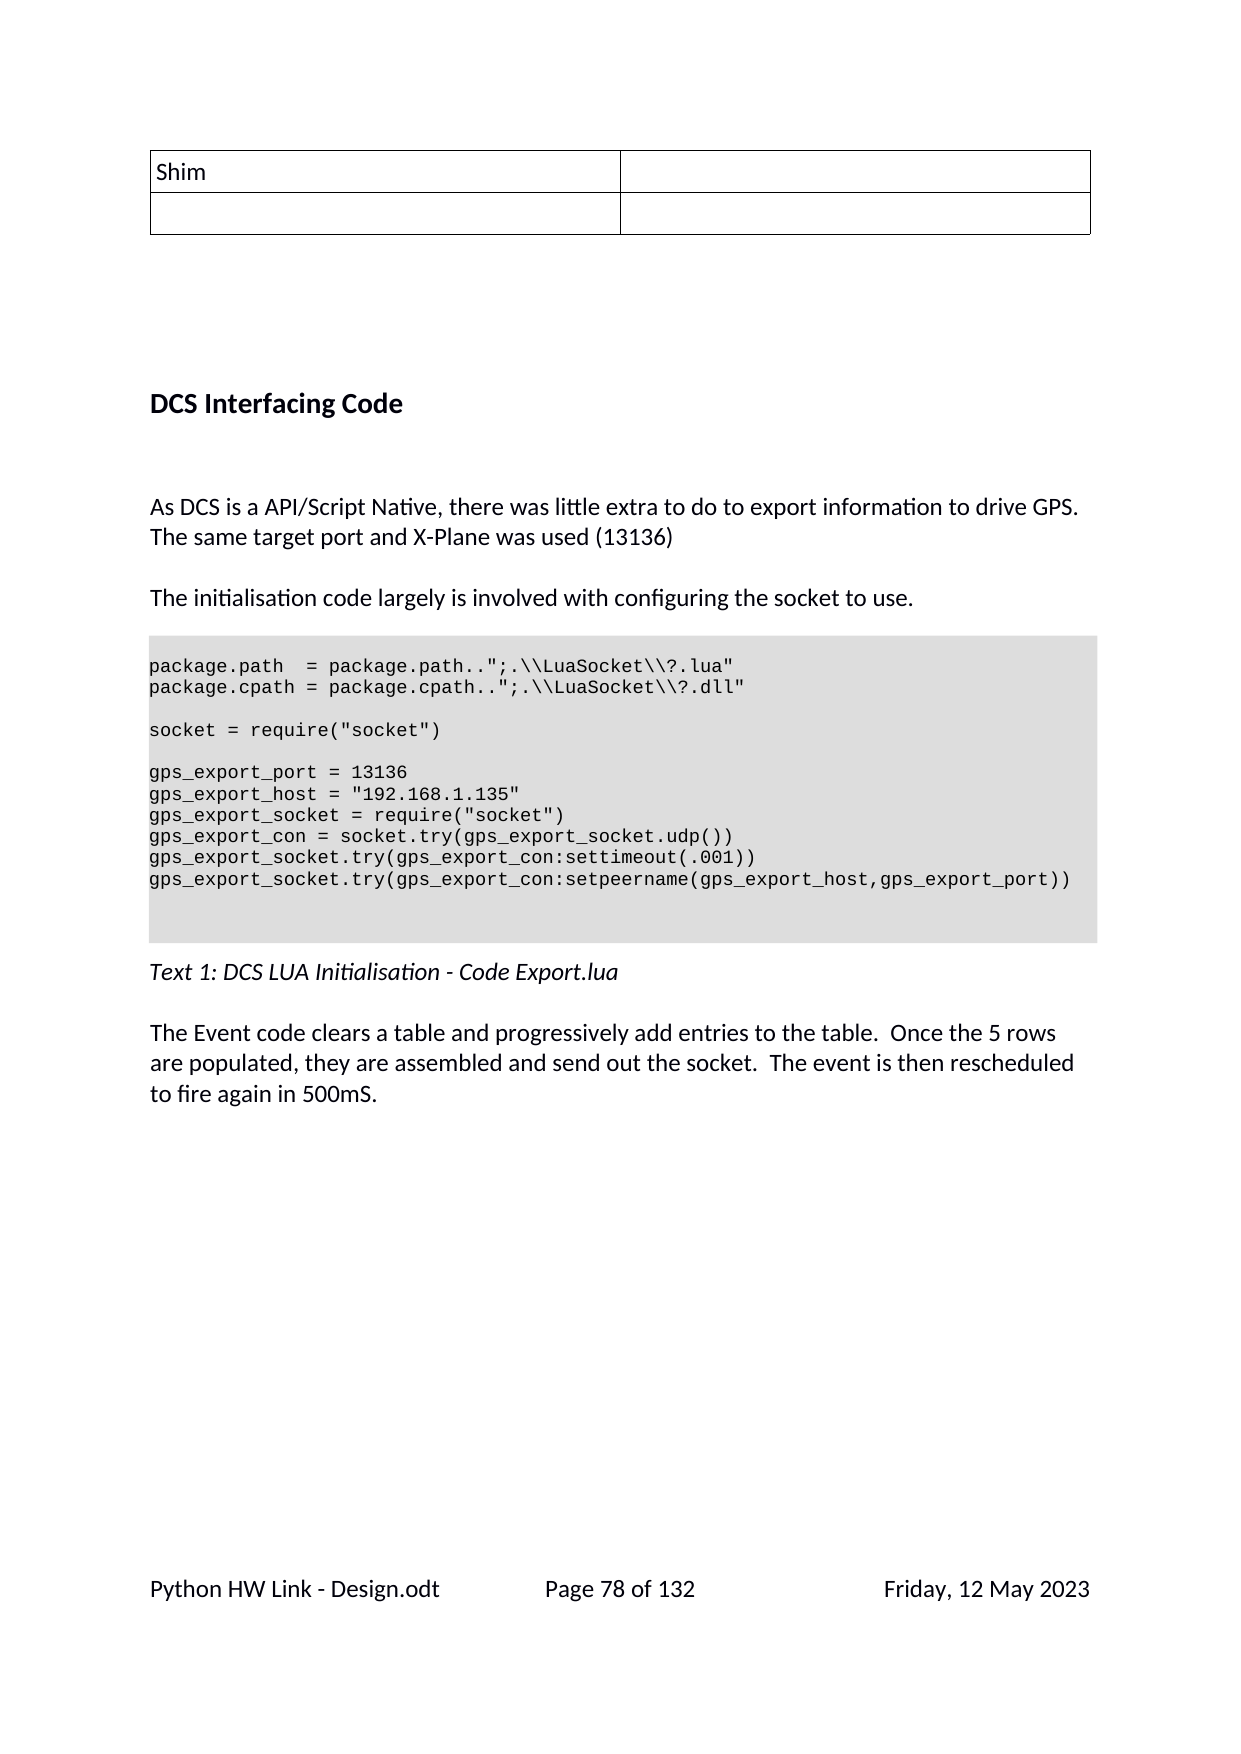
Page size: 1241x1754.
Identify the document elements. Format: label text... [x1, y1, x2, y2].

text As DCS is a API/Script Native, there was little extra to do to export information to drive GPS. The same target port and X-Plane was used (13136) [150, 491, 1090, 552]
text Text 1: DCS LUA Initialisation - Code Export.lua [149, 944, 1097, 986]
table_cell [151, 151, 620, 192]
table_cell [621, 193, 1090, 234]
table_cell [151, 193, 620, 234]
text The initialisation code largely is involved with configuring the socket to use. [150, 582, 1090, 613]
table_cell [621, 151, 1090, 192]
text The Event code clears a table and progressively add entries to the table. Once the 5 rows are populated, they are assembled and send out the socket. The event is then rescheduled to fire again in 500mS. [150, 1017, 1090, 1108]
subtitle DCS Interfacing Code [150, 386, 1090, 421]
